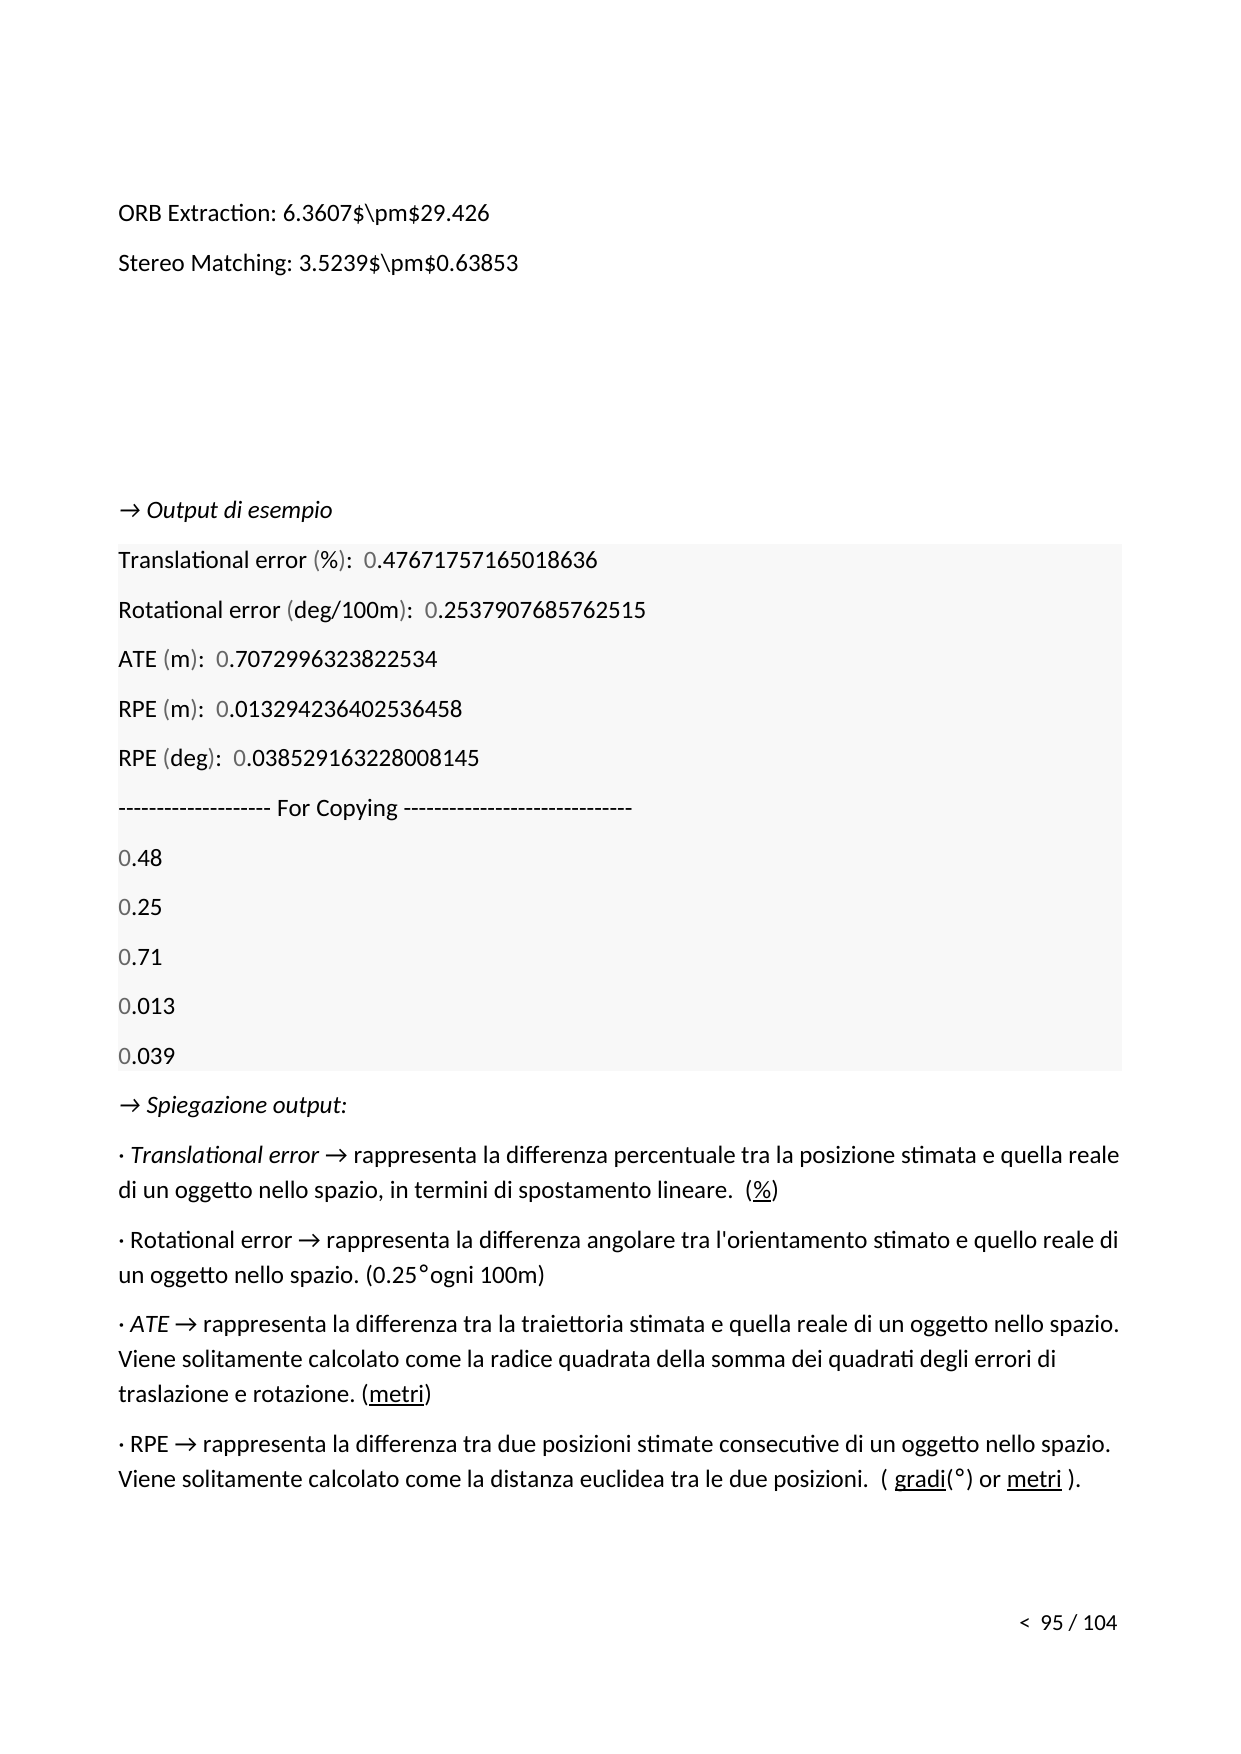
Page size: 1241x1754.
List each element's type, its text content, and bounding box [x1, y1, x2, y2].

text · Translational error → rappresenta la differenza percentuale tra la posizione stimata e quella reale di un oggetto nello spazio, in termini di spostamento lineare. (%) [118, 1139, 1122, 1205]
text 0.71 [118, 941, 1122, 971]
text 0.48 [118, 842, 1122, 872]
text → Spiegazione output: [118, 1090, 1122, 1120]
text RPE (deg): 0.038529163228008145 [118, 743, 1122, 773]
text ATE (m): 0.7072996323822534 [118, 643, 1122, 674]
text Translational error (%): 0.47671757165018636 [118, 544, 1122, 575]
text · Rotational error → rappresenta la differenza angolare tra l'orientamento stimato e quello reale di un oggetto nello spazio. (0.25°ogni 100m) [118, 1224, 1122, 1289]
text · ATE → rappresenta la differenza tra la traiettoria stimata e quella reale di un oggetto nello spazio. Viene solitamente calcolato come la radice quadrata della somma dei quadrati degli errori di traslazione e rotazione. (metri) [118, 1308, 1122, 1409]
text 0.013 [118, 991, 1122, 1021]
text Rotational error (deg/100m): 0.2537907685762515 [118, 594, 1122, 624]
text RPE (m): 0.013294236402536458 [118, 693, 1122, 723]
text → Output di esempio [118, 495, 1122, 525]
text · RPE → rappresenta la differenza tra due posizioni stimate consecutive di un oggetto nello spazio. Viene solitamente calcolato come la distanza euclidea tra le due posizioni. ( gradi(°) or metri ). [118, 1428, 1122, 1493]
text 0.25 [118, 891, 1122, 922]
text 0.039 [118, 1040, 1122, 1071]
text -------------------- For Copying ------------------------------ [118, 792, 1122, 823]
text ORB Extraction: 6.3607$\pm$29.426 [118, 197, 1122, 228]
text Stereo Matching: 3.5239$\pm$0.63853 [118, 247, 1122, 277]
